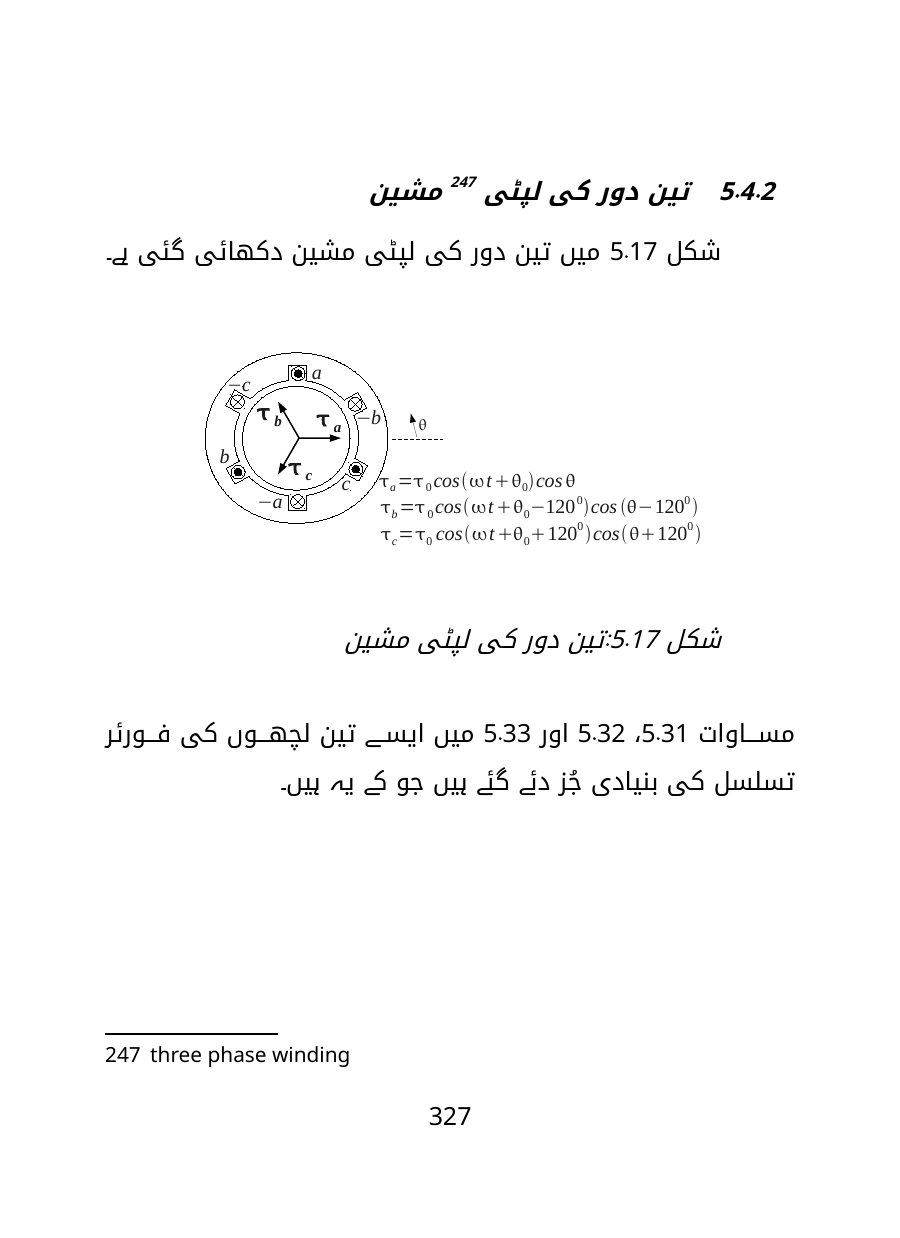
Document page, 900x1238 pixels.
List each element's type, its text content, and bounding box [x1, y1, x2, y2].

subtitle تین دور کی لپٹی مشین [105, 168, 718, 216]
text مساوات 5.31، 5.32 اور 5.33 میں ایسے تین لچھوں کی فورئر تسلسل کی بنیادی جُز دئے گئے ہیں جو کے یہ ہیں۔ [105, 711, 795, 805]
text شکل 5.17:تین دور کی لپٹی مشین [179, 301, 721, 664]
text شکل 5.17 میں تین دور کی لپٹی مشین دکھائی گئی ہے۔ [105, 228, 795, 276]
list three phase winding [105, 1040, 795, 1068]
